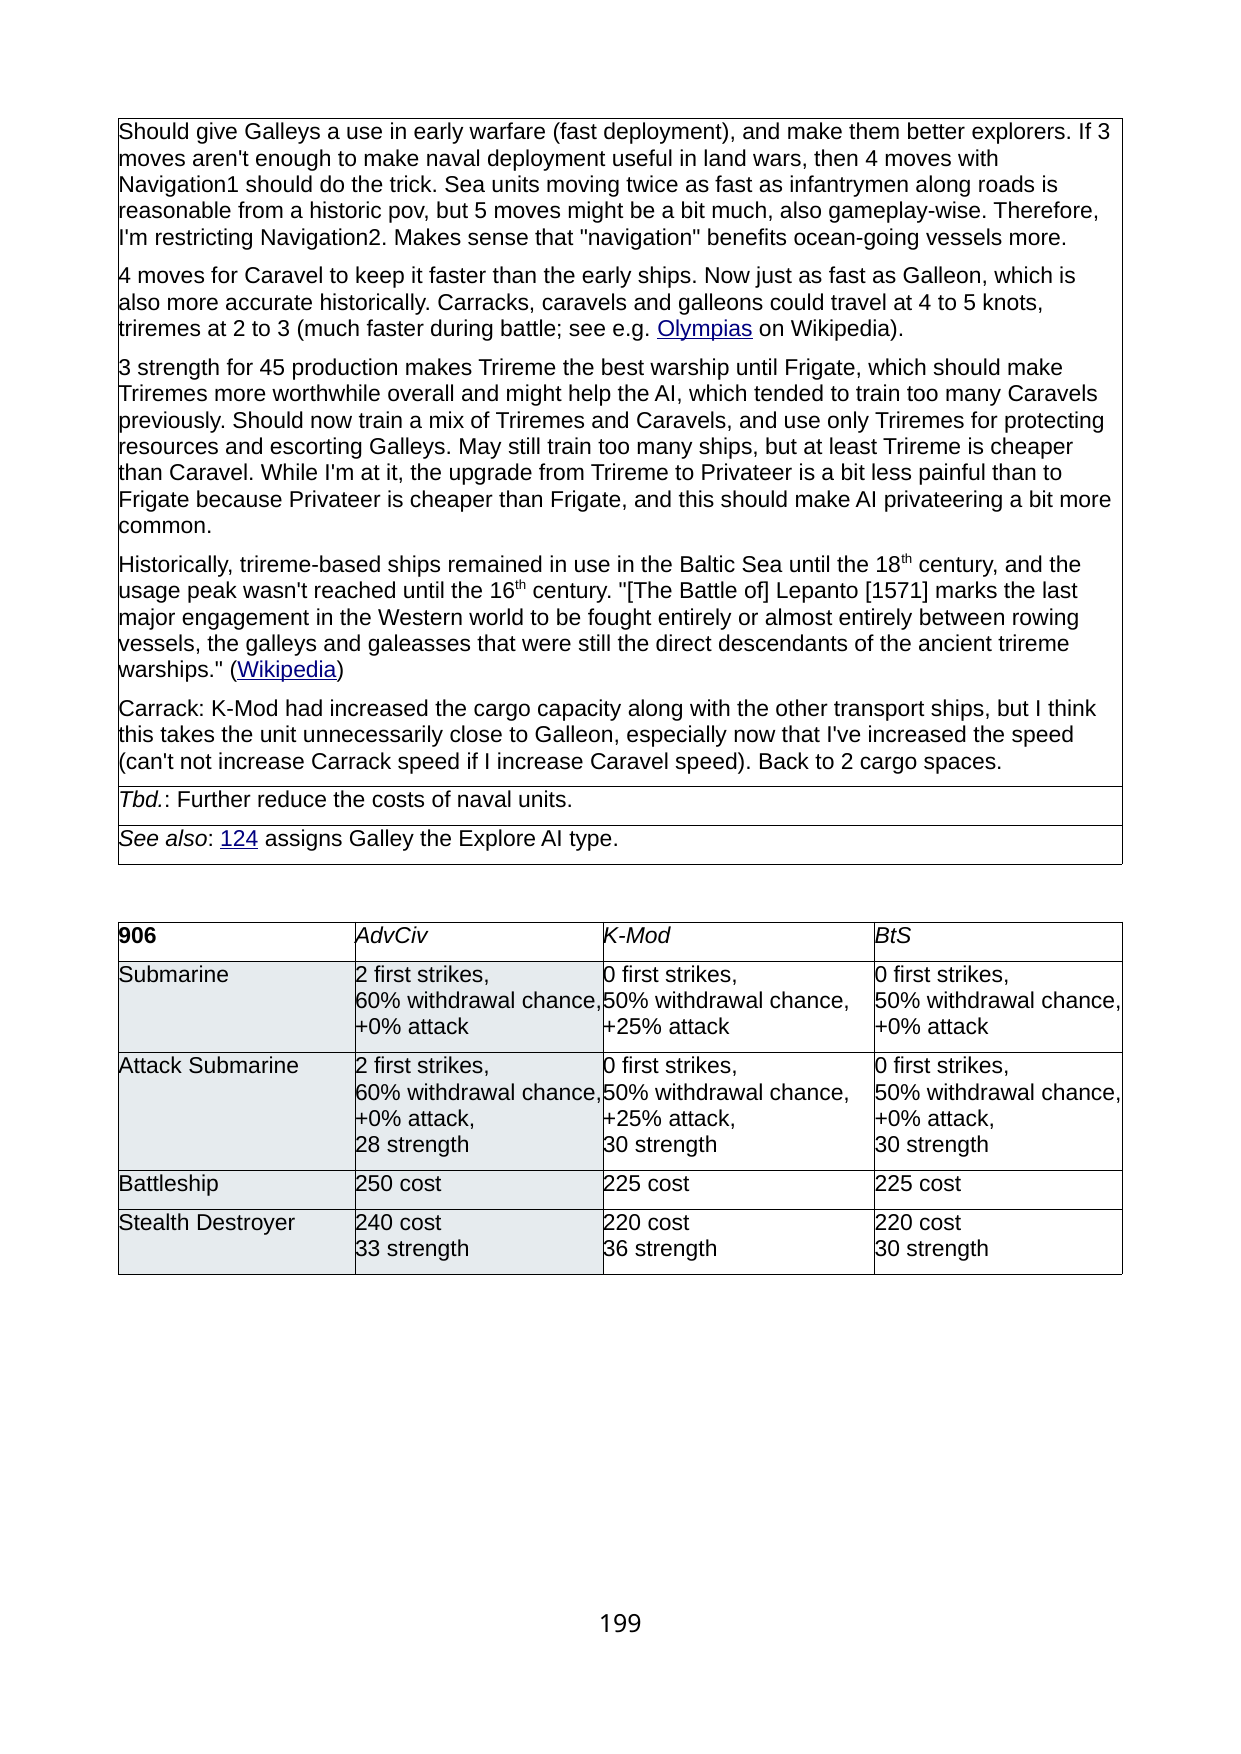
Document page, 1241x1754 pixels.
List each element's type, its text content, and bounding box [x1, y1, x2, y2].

table_header K-Mod [604, 923, 874, 961]
table_cell 0 first strikes, 50% withdrawal chance, +25% attack [604, 962, 874, 1052]
table_cell See also: 124 assigns Galley the Explore AI type. [119, 826, 1122, 864]
table_header 906 [119, 923, 355, 961]
table_cell Submarine [119, 962, 355, 1052]
table_cell Should give Galleys a use in early warfare (fast deployment), and make them better explorers. If 3 moves aren't enough to make naval deployment useful in land wars, then 4 moves with Navigation1 should do the trick. Sea units moving twice as fast as infantrymen along roads is reasonable from a historic pov, but 5 moves might be a bit much, also gameplay-wise. Therefore, I'm restricting Navigation2. Makes sense that "navigation" benefits ocean-going vessels more. 4 moves for Caravel to keep it faster than the early ships. Now just as fast as Galleon, which is also more accurate historically. Carracks, caravels and galleons could travel at 4 to 5 knots, triremes at 2 to 3 (much faster during battle; see e.g. Olympias on Wikipedia). 3 strength for 45 production makes Trireme the best warship until Frigate, which should make Triremes more worthwhile overall and might help the AI, which tended to train too many Caravels previously. Should now train a mix of Triremes and Caravels, and use only Triremes for protecting resources and escorting Galleys. May still train too many ships, but at least Trireme is cheaper than Caravel. While I'm at it, the upgrade from Trireme to Privateer is a bit less painful than to Frigate because Privateer is cheaper than Frigate, and this should make AI privateering a bit more common. Historically, trireme-based ships remained in use in the Baltic Sea until the 18th century, and the usage peak wasn't reached until the 16th century. "[The Battle of] Lepanto [1571] marks the last major engagement in the Western world to be fought entirely or almost entirely between rowing vessels, the galleys and galeasses that were still the direct descendants of the ancient trireme warships." (Wikipedia) Carrack: K-Mod had increased the cargo capacity along with the other transport ships, but I think this takes the unit unnecessarily close to Galleon, especially now that I've increased the speed (can't not increase Carrack speed if I increase Caravel speed). Back to 2 cargo spaces. [119, 119, 1122, 786]
table_cell 250 cost [356, 1171, 603, 1209]
table_cell 2 first strikes, 60% withdrawal chance, +0% attack, 28 strength [356, 1053, 603, 1170]
table_header BtS [875, 923, 1122, 961]
table_cell 225 cost [604, 1171, 874, 1209]
table_cell 220 cost 30 strength [875, 1210, 1122, 1274]
table_cell 0 first strikes, 50% withdrawal chance, +0% attack [875, 962, 1122, 1052]
table_cell 0 first strikes, 50% withdrawal chance, +0% attack, 30 strength [875, 1053, 1122, 1170]
table_cell 240 cost 33 strength [356, 1210, 603, 1274]
table_cell Stealth Destroyer [119, 1210, 355, 1274]
table_cell 220 cost 36 strength [604, 1210, 874, 1274]
table_cell 225 cost [875, 1171, 1122, 1209]
table_header AdvCiv [356, 923, 603, 961]
table_cell 0 first strikes, 50% withdrawal chance, +25% attack, 30 strength [604, 1053, 874, 1170]
table_cell Battleship [119, 1171, 355, 1209]
table_cell 2 first strikes, 60% withdrawal chance, +0% attack [356, 962, 603, 1052]
table_cell Attack Submarine [119, 1053, 355, 1170]
table_cell Tbd.: Further reduce the costs of naval units. [119, 787, 1122, 825]
